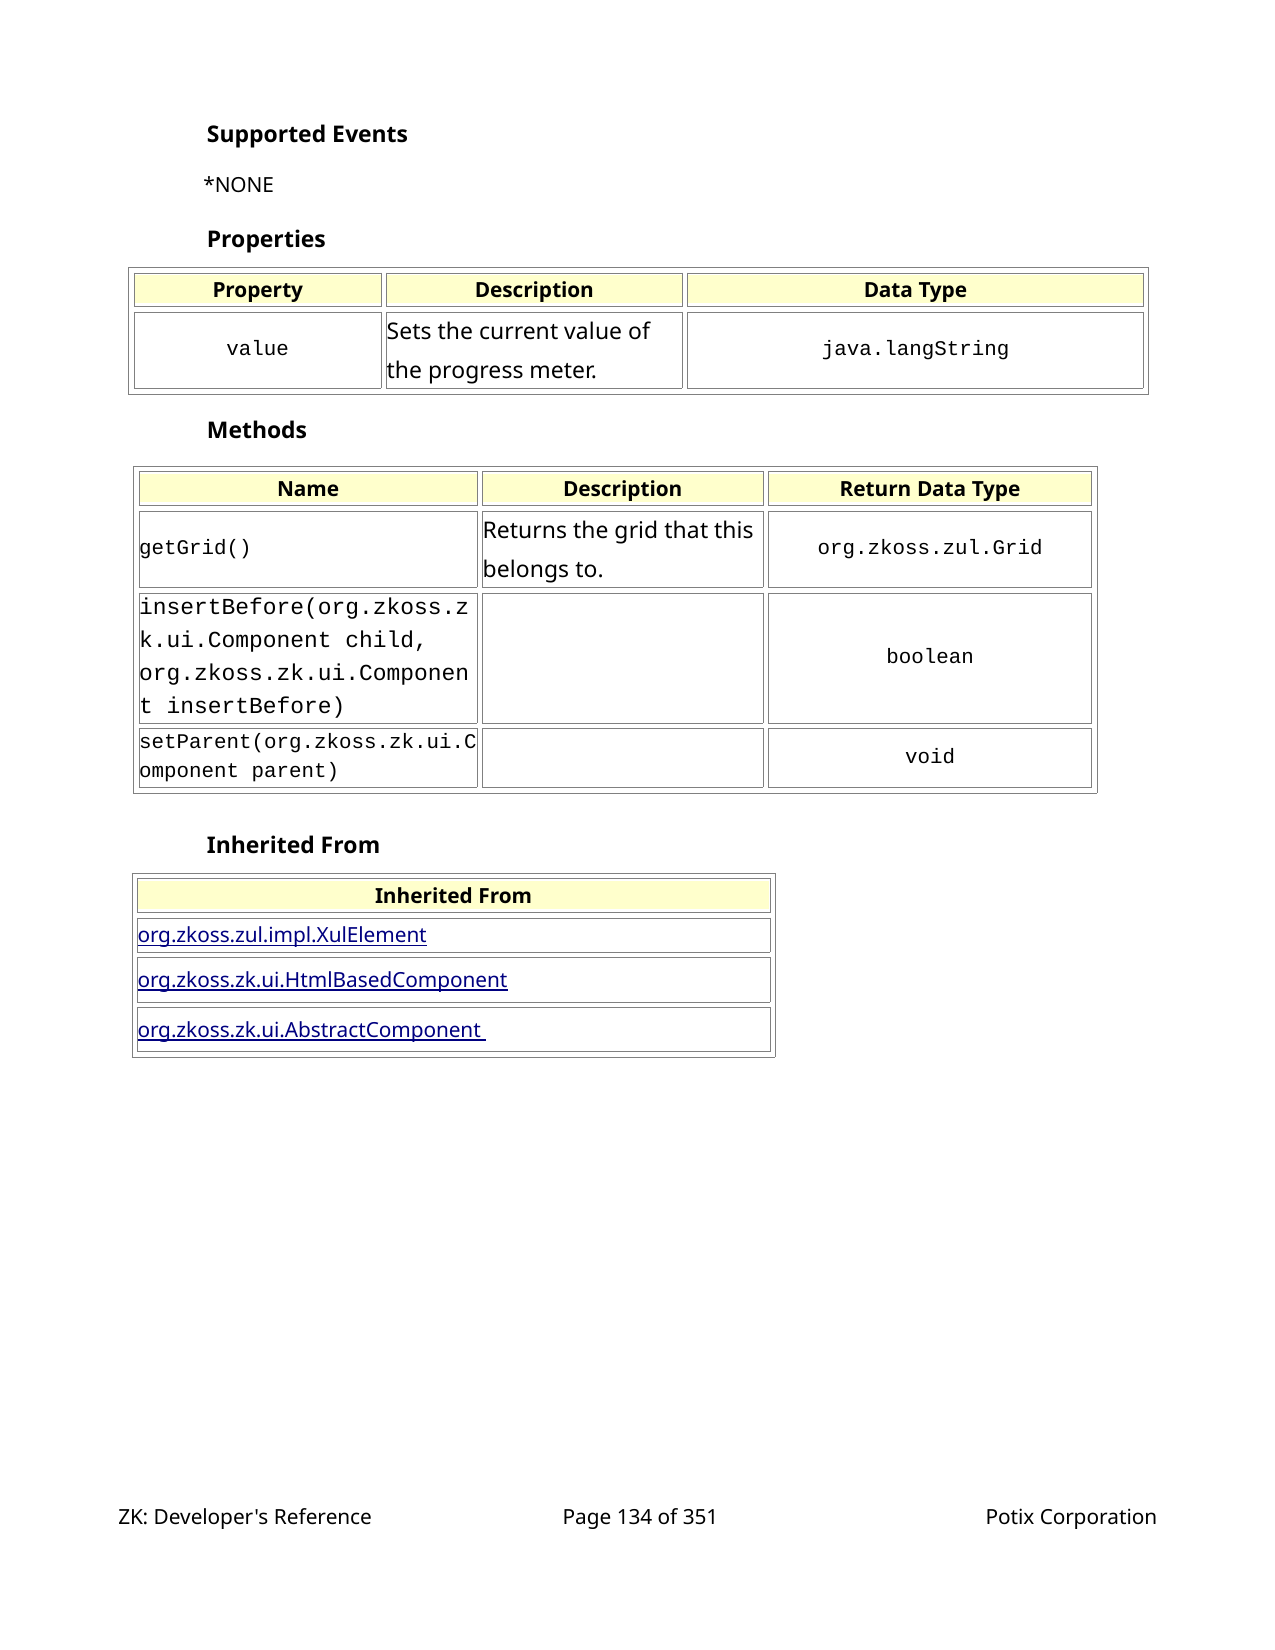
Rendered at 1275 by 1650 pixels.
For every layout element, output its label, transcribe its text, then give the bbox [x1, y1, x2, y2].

table_header Data Type [685, 268, 1146, 306]
table_header Property [131, 268, 383, 306]
table_cell getGrid() [136, 505, 479, 587]
table_cell Returns the grid that this belongs to. [480, 505, 766, 587]
table_header Inherited From [134, 874, 772, 912]
subtitle Inherited From [207, 829, 1157, 860]
table_header Description [480, 467, 766, 505]
table_cell org.zkoss.zul.Grid [766, 505, 1094, 587]
table_cell [480, 587, 766, 723]
subtitle Supported Events [207, 118, 1157, 149]
table_cell Sets the current value of the progress meter. [384, 306, 685, 388]
table_header Description [384, 268, 685, 306]
table_cell value [131, 306, 383, 388]
table_cell org.zkoss.zul.impl.XulElement [134, 912, 772, 952]
table_cell setParent(org.zkoss.zk.ui.Component parent) [136, 723, 479, 787]
table_cell insertBefore(org.zkoss.zk.ui.Component child, org.zkoss.zk.ui.Component insertBefore) [136, 587, 479, 723]
text *NONE [118, 170, 1157, 198]
table_cell boolean [766, 587, 1094, 723]
table_header Return Data Type [766, 467, 1094, 505]
text Methods [207, 414, 1157, 445]
table_cell [483, 729, 763, 787]
table_cell [480, 723, 766, 787]
subtitle Properties [207, 223, 1157, 254]
table_header Name [136, 467, 479, 505]
table_cell org.zkoss.zk.ui.AbstractComponent [134, 1002, 772, 1051]
table_cell void [766, 723, 1094, 787]
table_cell org.zkoss.zk.ui.HtmlBasedComponent [134, 952, 772, 1002]
table_cell [483, 594, 763, 723]
table_cell java.langString [685, 306, 1146, 388]
